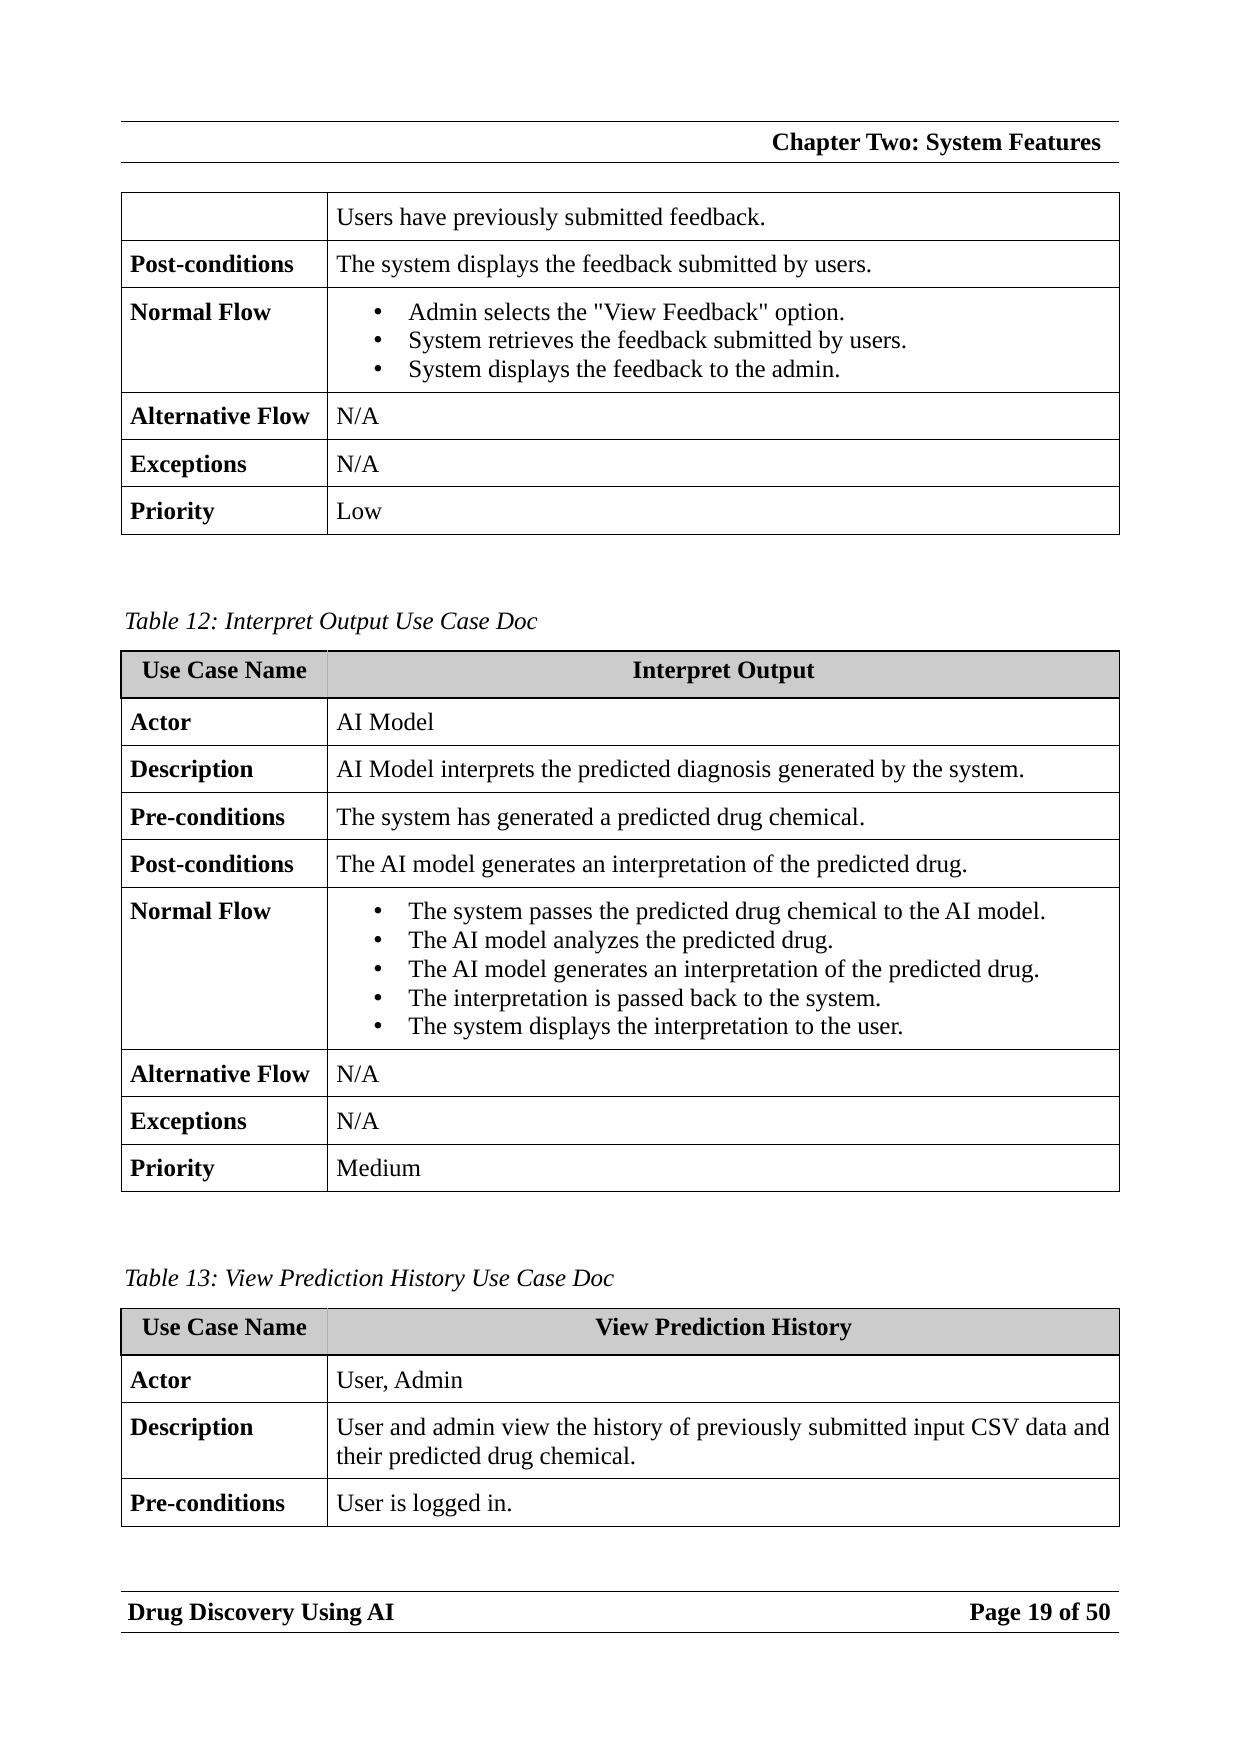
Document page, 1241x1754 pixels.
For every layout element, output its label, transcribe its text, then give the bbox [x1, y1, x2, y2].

table_cell Actor [122, 1356, 327, 1402]
table_cell N/A [328, 1050, 1119, 1096]
table_cell Exceptions [122, 1097, 327, 1143]
table_header Use Case Name [122, 652, 327, 697]
table_cell Medium [328, 1145, 1119, 1191]
table_cell Exceptions [122, 440, 327, 486]
table_cell Post-conditions [122, 241, 327, 287]
table_cell Alternative Flow [122, 1050, 327, 1096]
table_cell N/A [328, 393, 1119, 439]
table_cell Post-conditions [122, 840, 327, 887]
table_cell The AI model generates an interpretation of the predicted drug. [328, 840, 1119, 887]
table_header View Prediction History [328, 1309, 1119, 1354]
table_cell User, Admin [328, 1356, 1119, 1402]
table_cell AI Model interprets the predicted diagnosis generated by the system. [328, 746, 1119, 792]
table_cell Admin selects the "View Feedback" option. System retrieves the feedback submitted by users. System displays the feedback to the admin. [328, 288, 1119, 392]
table_cell User and admin view the history of previously submitted input CSV data and their predicted drug chemical. [328, 1403, 1119, 1478]
table_cell Alternative Flow [122, 393, 327, 439]
table_cell The system has generated a predicted drug chemical. [328, 793, 1119, 839]
table_cell Priority [122, 1145, 327, 1191]
text Table 12: Interpret Output Use Case Doc [121, 603, 1119, 638]
table_cell [122, 193, 327, 239]
table_cell N/A [328, 440, 1119, 486]
table_cell Pre-conditions [122, 1479, 327, 1526]
text Table 13: View Prediction History Use Case Doc [121, 1260, 1119, 1295]
table_cell The system passes the predicted drug chemical to the AI model. The AI model analyzes the predicted drug. The AI model generates an interpretation of the predicted drug. The interpretation is passed back to the system. The system displays the interpretation to the user. [328, 888, 1119, 1049]
table_cell N/A [328, 1097, 1119, 1143]
table_cell Actor [122, 699, 327, 745]
table_cell Normal Flow [122, 888, 327, 1049]
table_cell Priority [122, 487, 327, 533]
table_cell The system displays the feedback submitted by users. [328, 241, 1119, 287]
table_cell Users have previously submitted feedback. [328, 193, 1119, 239]
table_cell Low [328, 487, 1119, 533]
table_header Interpret Output [328, 652, 1119, 697]
table_cell User is logged in. [328, 1479, 1119, 1526]
table_cell Pre-conditions [122, 793, 327, 839]
table_header Use Case Name [122, 1309, 327, 1354]
table_cell Description [122, 1403, 327, 1478]
table_cell Normal Flow [122, 288, 327, 392]
table_cell Description [122, 746, 327, 792]
table_cell AI Model [328, 699, 1119, 745]
